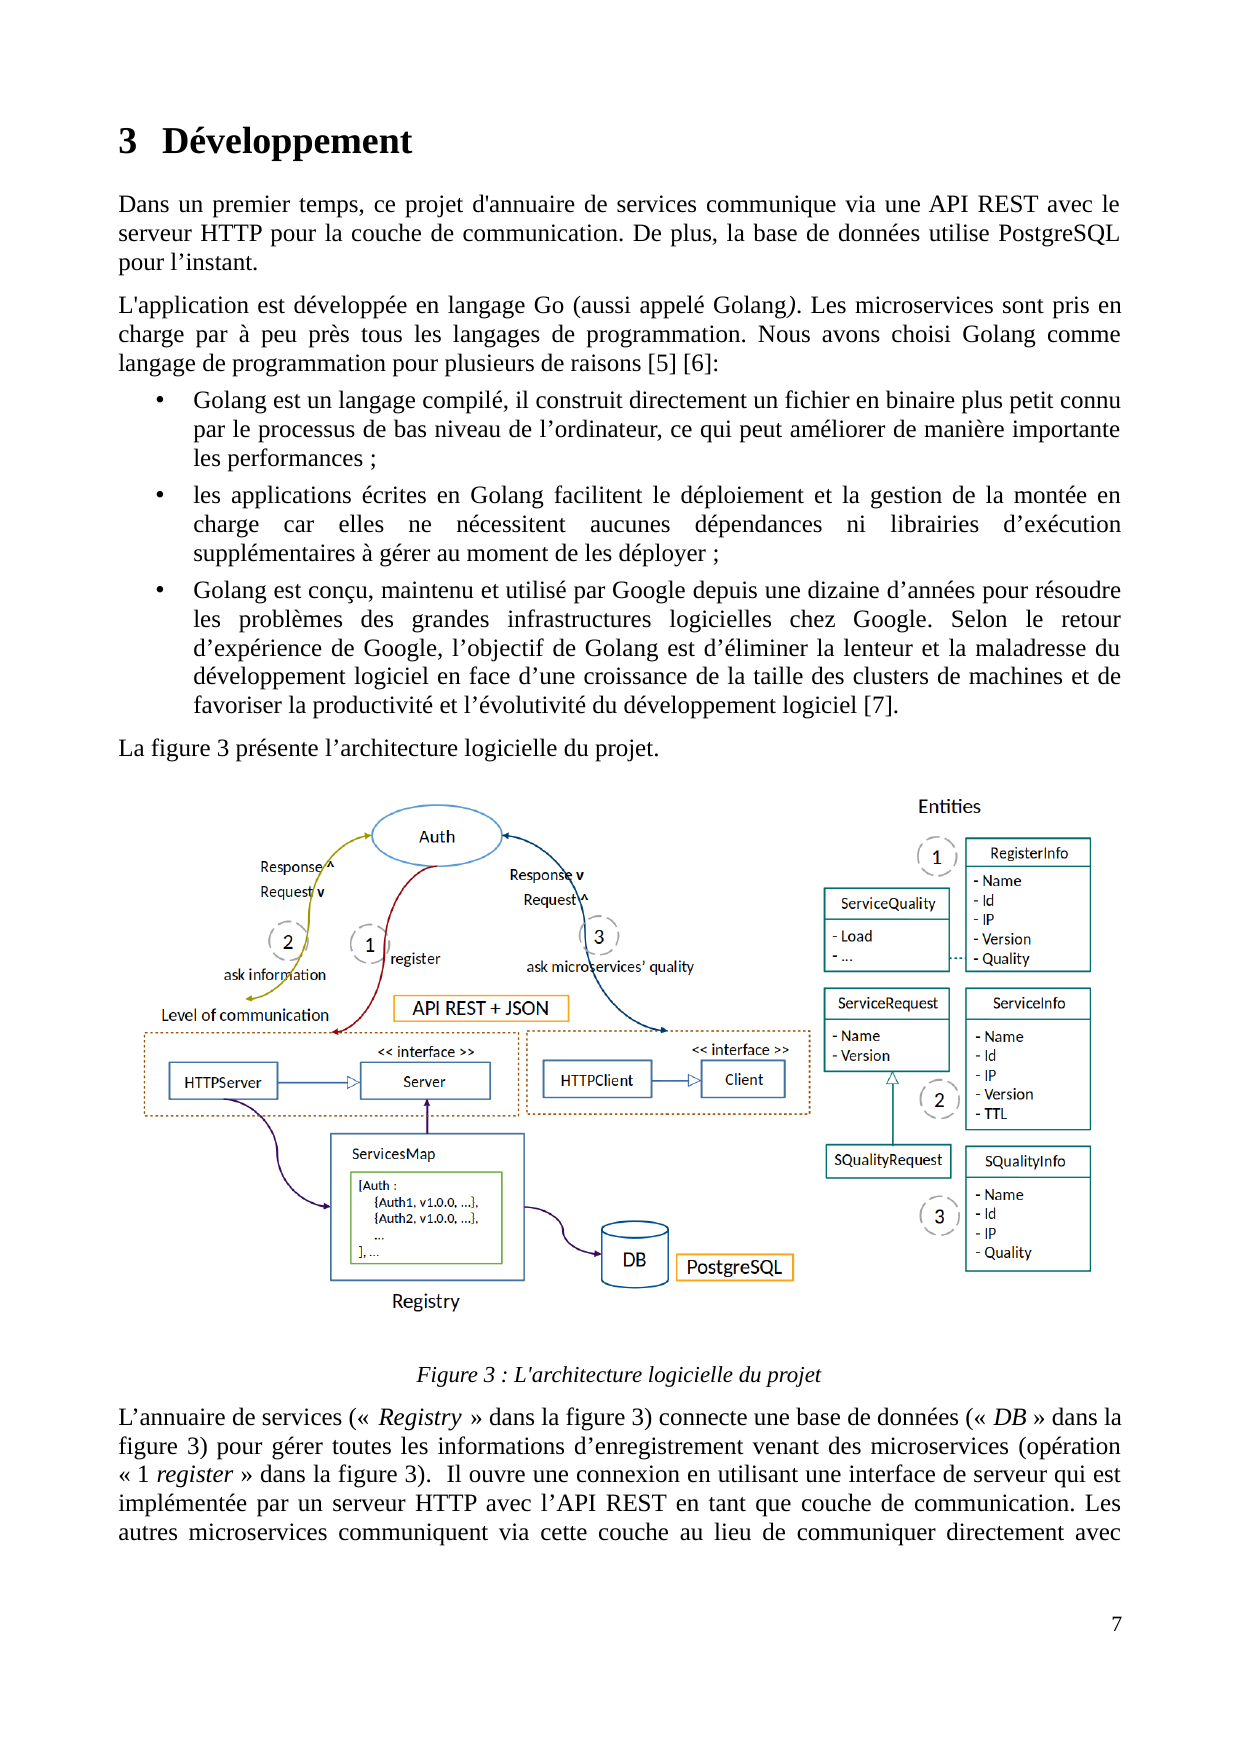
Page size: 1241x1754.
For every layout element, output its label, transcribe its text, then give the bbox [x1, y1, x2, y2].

text La figure 3 présente l’architecture logicielle du projet. [118, 733, 1122, 762]
subtitle Développement [118, 118, 1122, 162]
picture [118, 775, 1123, 1328]
list Golang est un langage compilé, il construit directement un fichier en binaire plus petit connu par le processus de bas niveau de l’ordinateur, ce qui peut améliorer de manière importante les performances ; [156, 385, 1122, 471]
text Dans un premier temps, ce projet d'annuaire de services communique via une API REST avec le serveur HTTP pour la couche de communication. De plus, la base de données utilise PostgreSQL pour l’instant. [118, 189, 1122, 275]
text L'application est développée en langage Go (aussi appelé Golang). Les microservices sont pris en charge par à peu près tous les langages de programmation. Nous avons choisi Golang comme langage de programmation pour plusieurs de raisons [5] [6]: [118, 290, 1122, 376]
text Figure 3 : L'architecture logicielle du projet [118, 1361, 1122, 1387]
list les applications écrites en Golang facilitent le déploiement et la gestion de la montée en charge car elles ne nécessitent aucunes dépendances ni librairies d’exécution supplémentaires à gérer au moment de les déployer ; [156, 480, 1122, 566]
text L’annuaire de services (« Registry » dans la figure 3) connecte une base de données (« DB » dans la figure 3) pour gérer toutes les informations d’enregistrement venant des microservices (opération « 1 register » dans la figure 3). Il ouvre une connexion en utilisant une interface de serveur qui est implémentée par un serveur HTTP avec l’API REST en tant que couche de communication. Les autres microservices communiquent via cette couche au lieu de communiquer directement avec [118, 1402, 1122, 1546]
list Golang est conçu, maintenu et utilisé par Google depuis une dizaine d’années pour résoudre les problèmes des grandes infrastructures logicielles chez Google. Selon le retour d’expérience de Google, l’objectif de Golang est d’éliminer la lenteur et la maladresse du développement logiciel en face d’une croissance de la taille des clusters de machines et de favoriser la productivité et l’évolutivité du développement logiciel [7]. [156, 575, 1122, 719]
